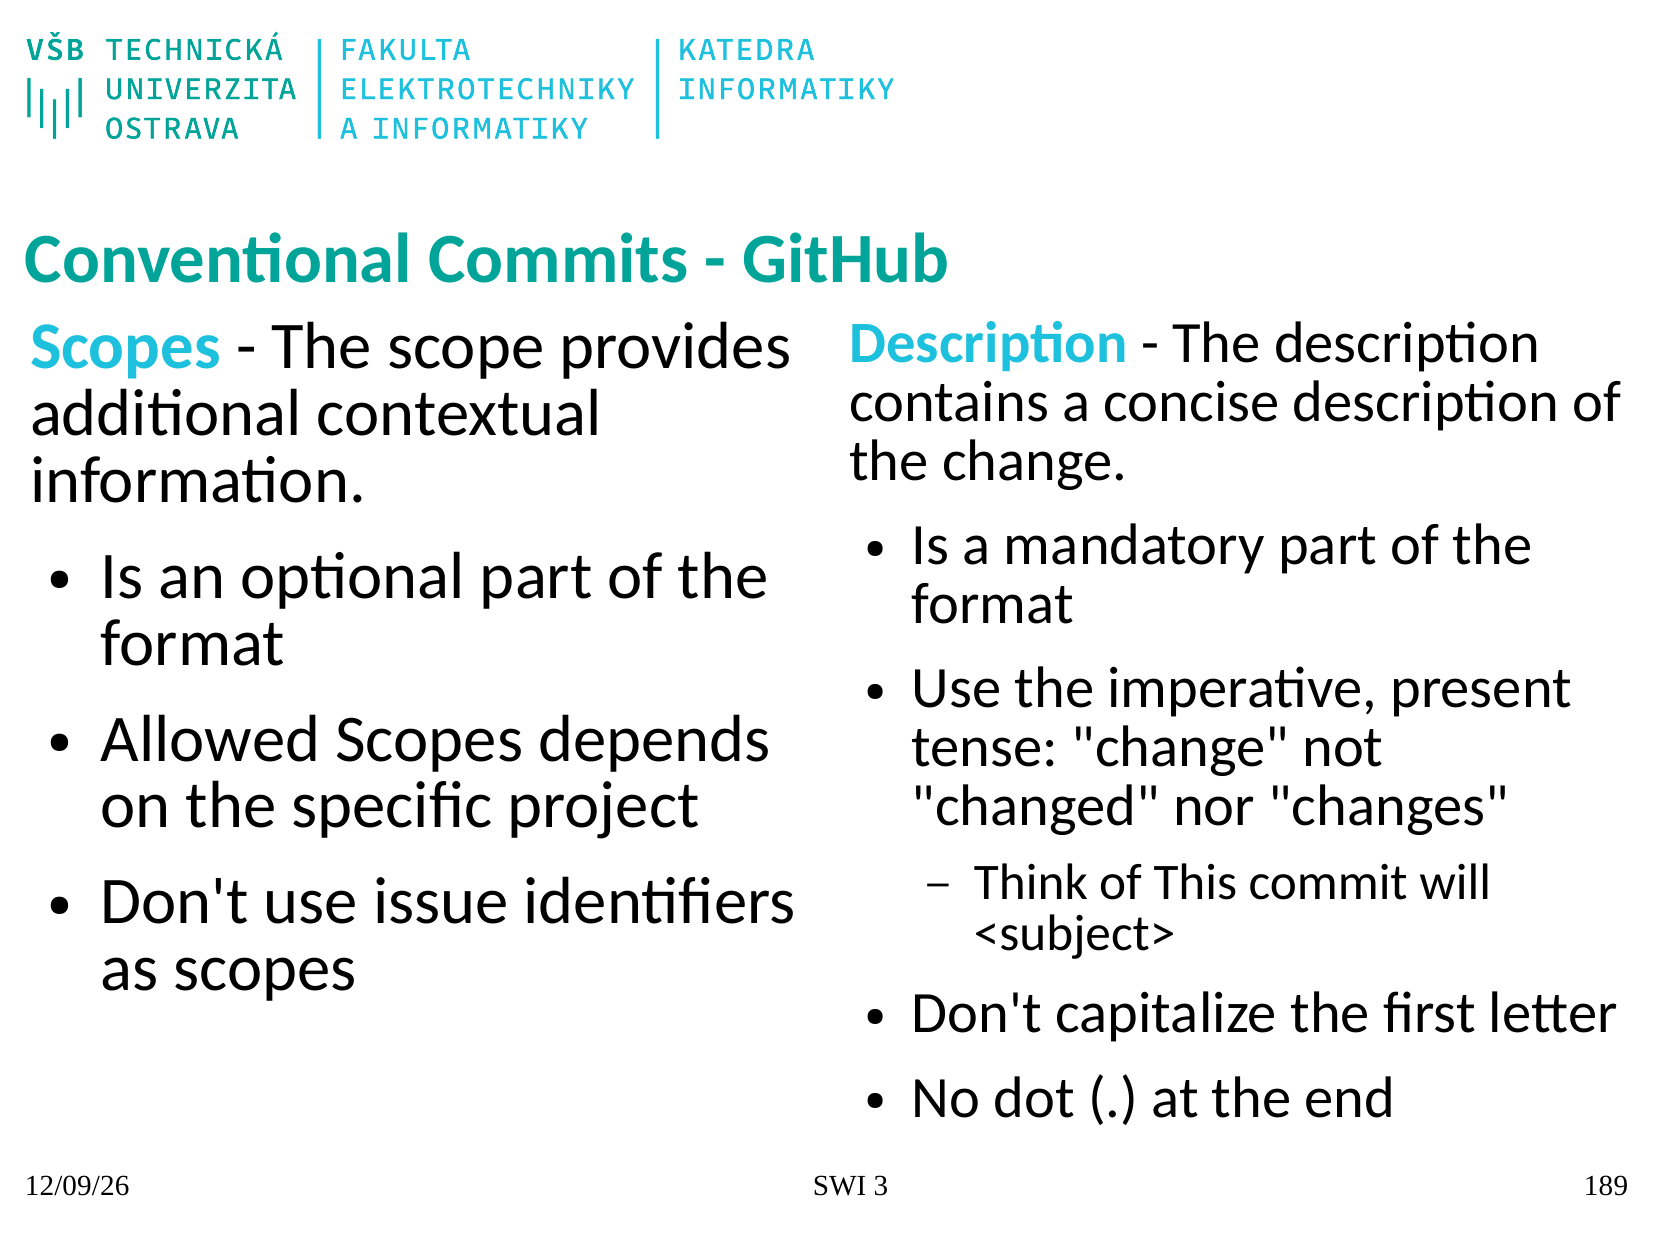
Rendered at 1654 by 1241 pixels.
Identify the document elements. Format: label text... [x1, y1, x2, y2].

picture [26, 31, 894, 139]
list Scopes - The scope provides additional contextual information. Is an optional part of the format Allowed Scopes depends on the specific project Don't use issue identifiers as scopes [30, 318, 811, 1146]
list Description - The description contains a concise description of the change. Is a mandatory part of the format Use the imperative, present tense: "change" not "changed" nor "changes" Think of This commit will <subject> Don't capitalize the first letter No dot (.) at the end [849, 318, 1630, 1146]
title Conventional Commits - GitHub [24, 169, 1629, 300]
